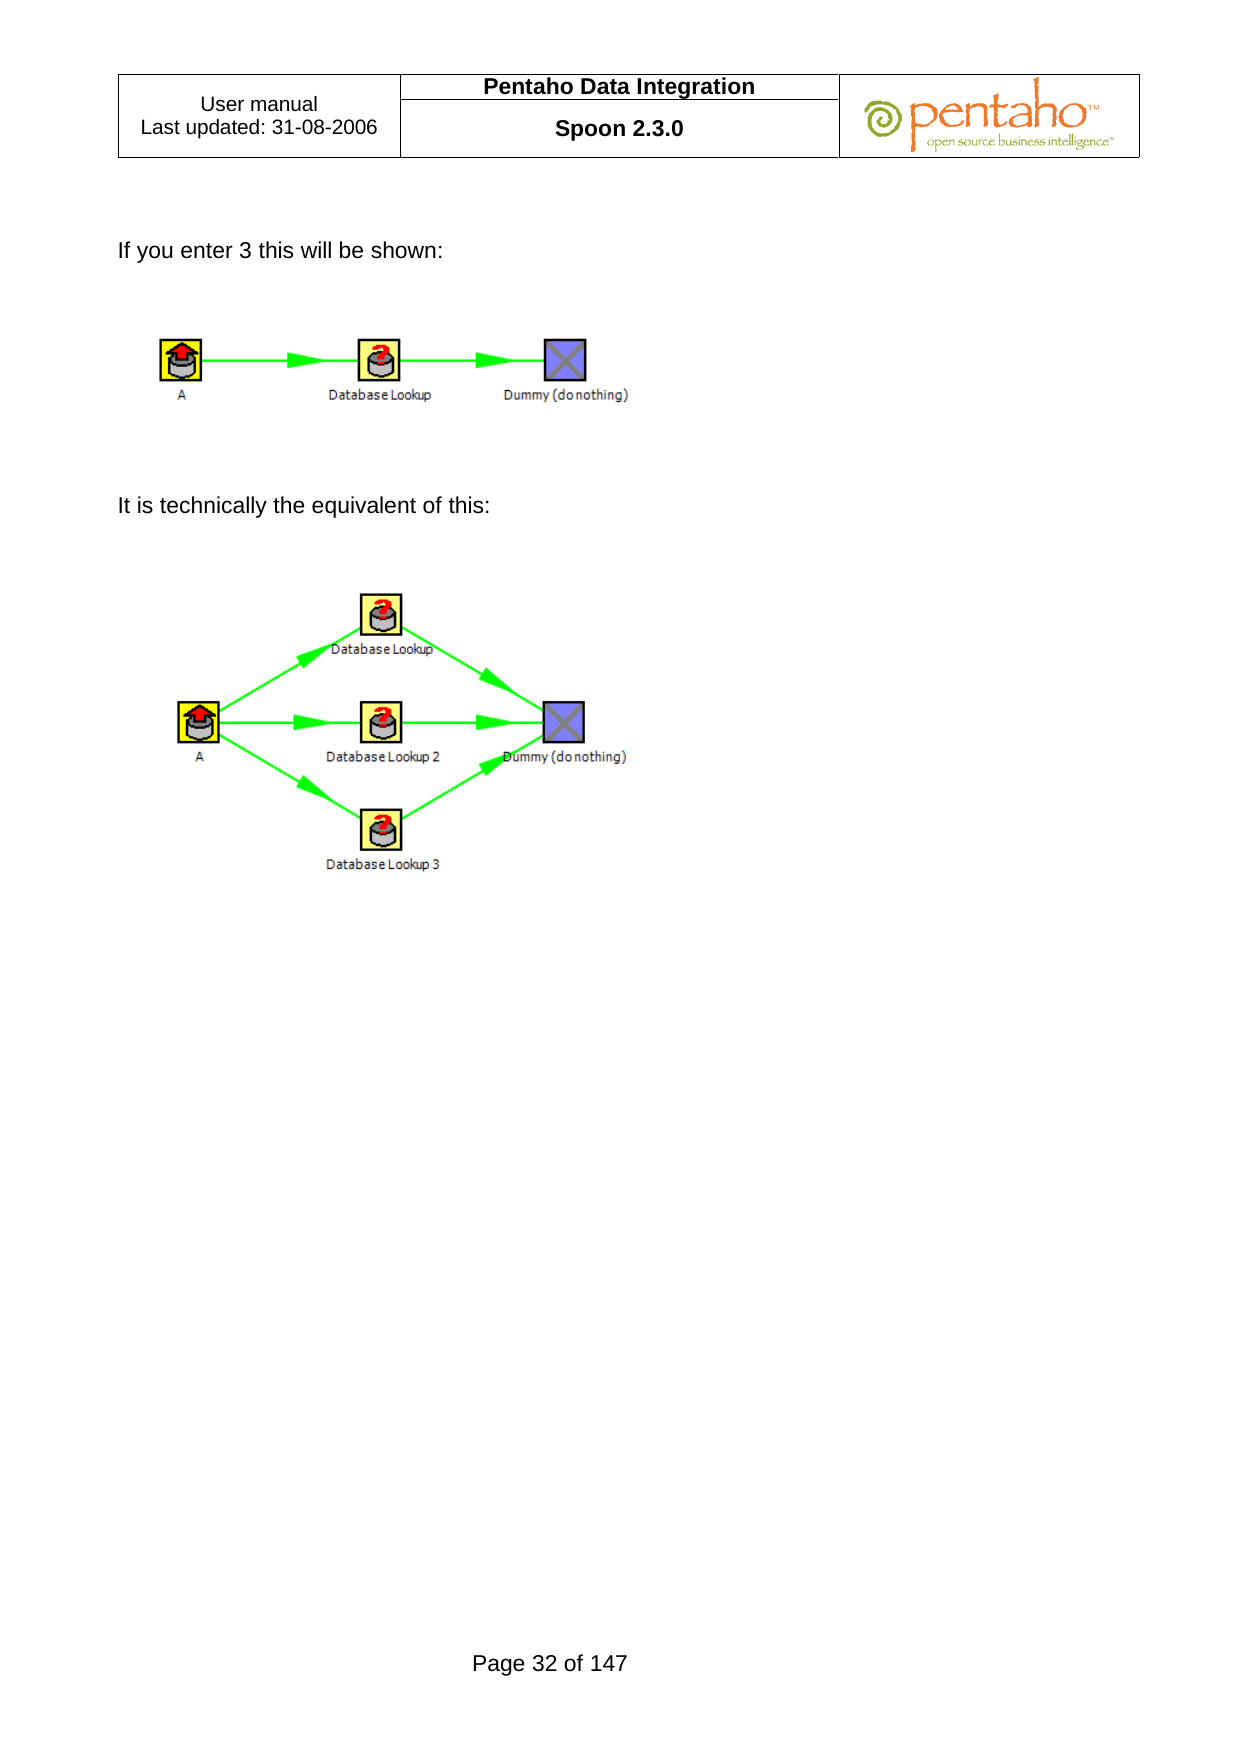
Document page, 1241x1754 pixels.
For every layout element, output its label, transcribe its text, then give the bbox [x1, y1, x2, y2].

text If you enter 3 this will be shown: [117, 238, 1137, 264]
text It is technically the equivalent of this: [117, 493, 1137, 519]
picture [117, 289, 668, 463]
picture [117, 544, 666, 932]
